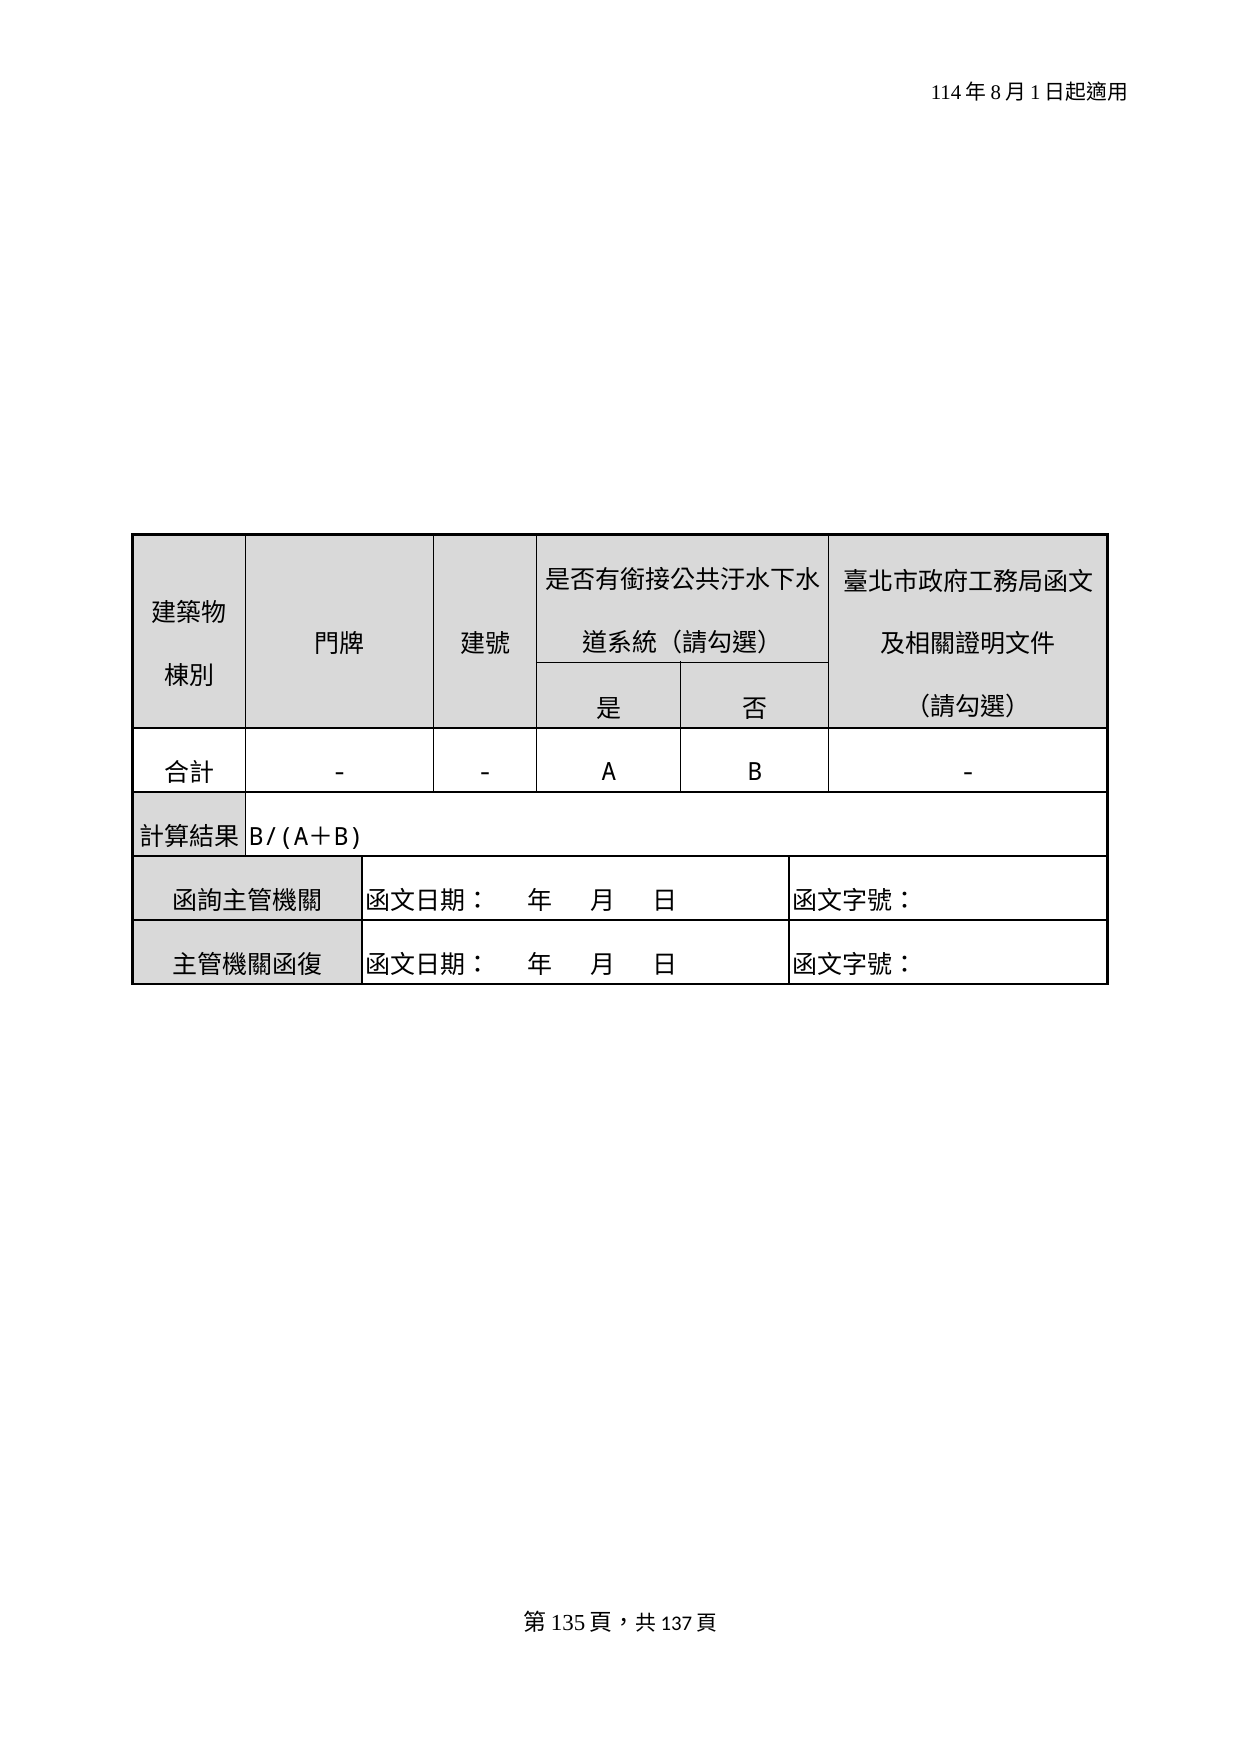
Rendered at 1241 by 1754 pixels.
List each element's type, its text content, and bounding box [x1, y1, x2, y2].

table_cell 合計 [134, 729, 245, 791]
table_cell 函文字號： [790, 921, 1106, 983]
table_cell - [829, 729, 1106, 791]
table_cell B/(A＋B) [246, 793, 1106, 855]
table_cell B [681, 729, 828, 791]
table_cell 函文日期： 年 月 日 [363, 857, 788, 919]
table_header 建號 [434, 536, 536, 727]
table_cell 是 [537, 663, 680, 727]
table_cell 函文字號： [790, 857, 1106, 919]
table_cell 計算結果 [134, 793, 245, 855]
table_header 臺北市政府工務局函文及相關證明文件 （請勾選） [829, 536, 1106, 727]
table_cell 否 [681, 663, 828, 727]
table_header 門牌 [246, 536, 433, 727]
table_cell 函文日期： 年 月 日 [363, 921, 788, 983]
table_cell A [537, 729, 680, 791]
table_header 是否有銜接公共汙水下水道系統（請勾選） [537, 536, 828, 661]
table_cell - [434, 729, 536, 791]
table_cell 主管機關函復 [134, 921, 361, 983]
table_cell - [246, 729, 433, 791]
table_cell 函詢主管機關 [134, 857, 361, 919]
table_header 建築物 棟別 [134, 536, 245, 727]
